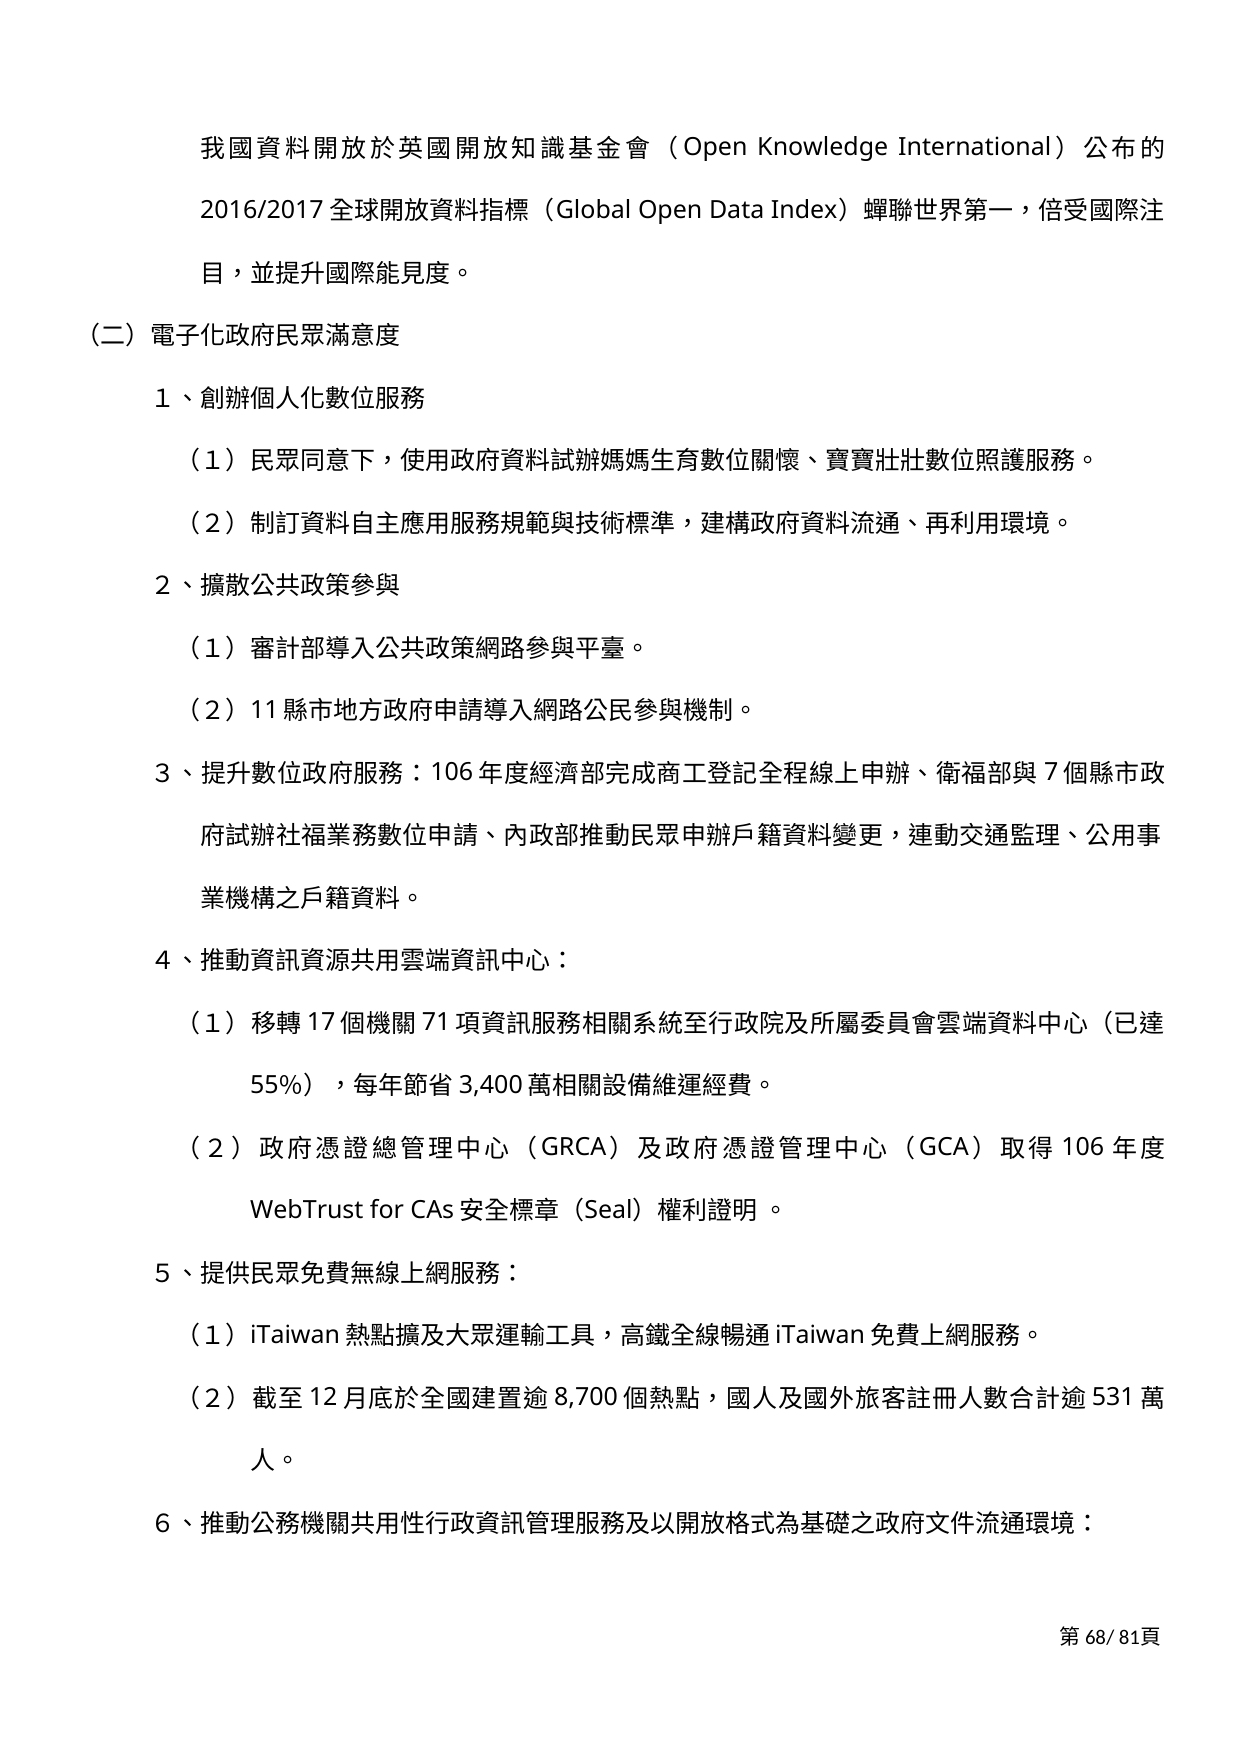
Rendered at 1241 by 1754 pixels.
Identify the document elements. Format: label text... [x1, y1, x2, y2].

text ５、提供民眾免費無線上網服務： [150, 1229, 1165, 1292]
text １、創辦個人化數位服務 [150, 354, 1165, 417]
text （２）截至12月底於全國建置逾8,700個熱點，國人及國外旅客註冊人數合計逾531萬人。 [175, 1354, 1165, 1479]
text （二）電子化政府民眾滿意度 [75, 292, 1165, 354]
text ４、推動資訊資源共用雲端資訊中心： [150, 917, 1165, 979]
text ６、推動公務機關共用性行政資訊管理服務及以開放格式為基礎之政府文件流通環境： [150, 1479, 1165, 1542]
text ２、擴散公共政策參與 [150, 542, 1165, 604]
text （２）政府憑證總管理中心（GRCA）及政府憑證管理中心（GCA）取得106年度WebTrust for CAs安全標章（Seal）權利證明 。 [175, 1104, 1165, 1229]
text ３、提升數位政府服務：106年度經濟部完成商工登記全程線上申辦、衛福部與7個縣市政府試辦社福業務數位申請、內政部推動民眾申辦戶籍資料變更，連動交通監理、公用事業機構之戶籍資料。 [150, 729, 1165, 917]
text （１）民眾同意下，使用政府資料試辦媽媽生育數位關懷、寶寶壯壯數位照護服務。 [175, 417, 1165, 479]
text （１）移轉17個機關71項資訊服務相關系統至行政院及所屬委員會雲端資料中心（已達55％），每年節省3,400萬相關設備維運經費。 [175, 979, 1165, 1104]
text （２）11縣市地方政府申請導入網路公民參與機制。 [175, 667, 1165, 729]
text （１）審計部導入公共政策網路參與平臺。 [175, 604, 1165, 667]
text （２）制訂資料自主應用服務規範與技術標準，建構政府資料流通、再利用環境。 [175, 479, 1165, 542]
text 我國資料開放於英國開放知識基金會（Open Knowledge International）公布的2016/2017全球開放資料指標（Global Open Data Index）蟬聯世界第一，倍受國際注目，並提升國際能見度。 [200, 104, 1165, 292]
text （１）iTaiwan熱點擴及大眾運輸工具，高鐵全線暢通iTaiwan免費上網服務。 [175, 1292, 1165, 1354]
